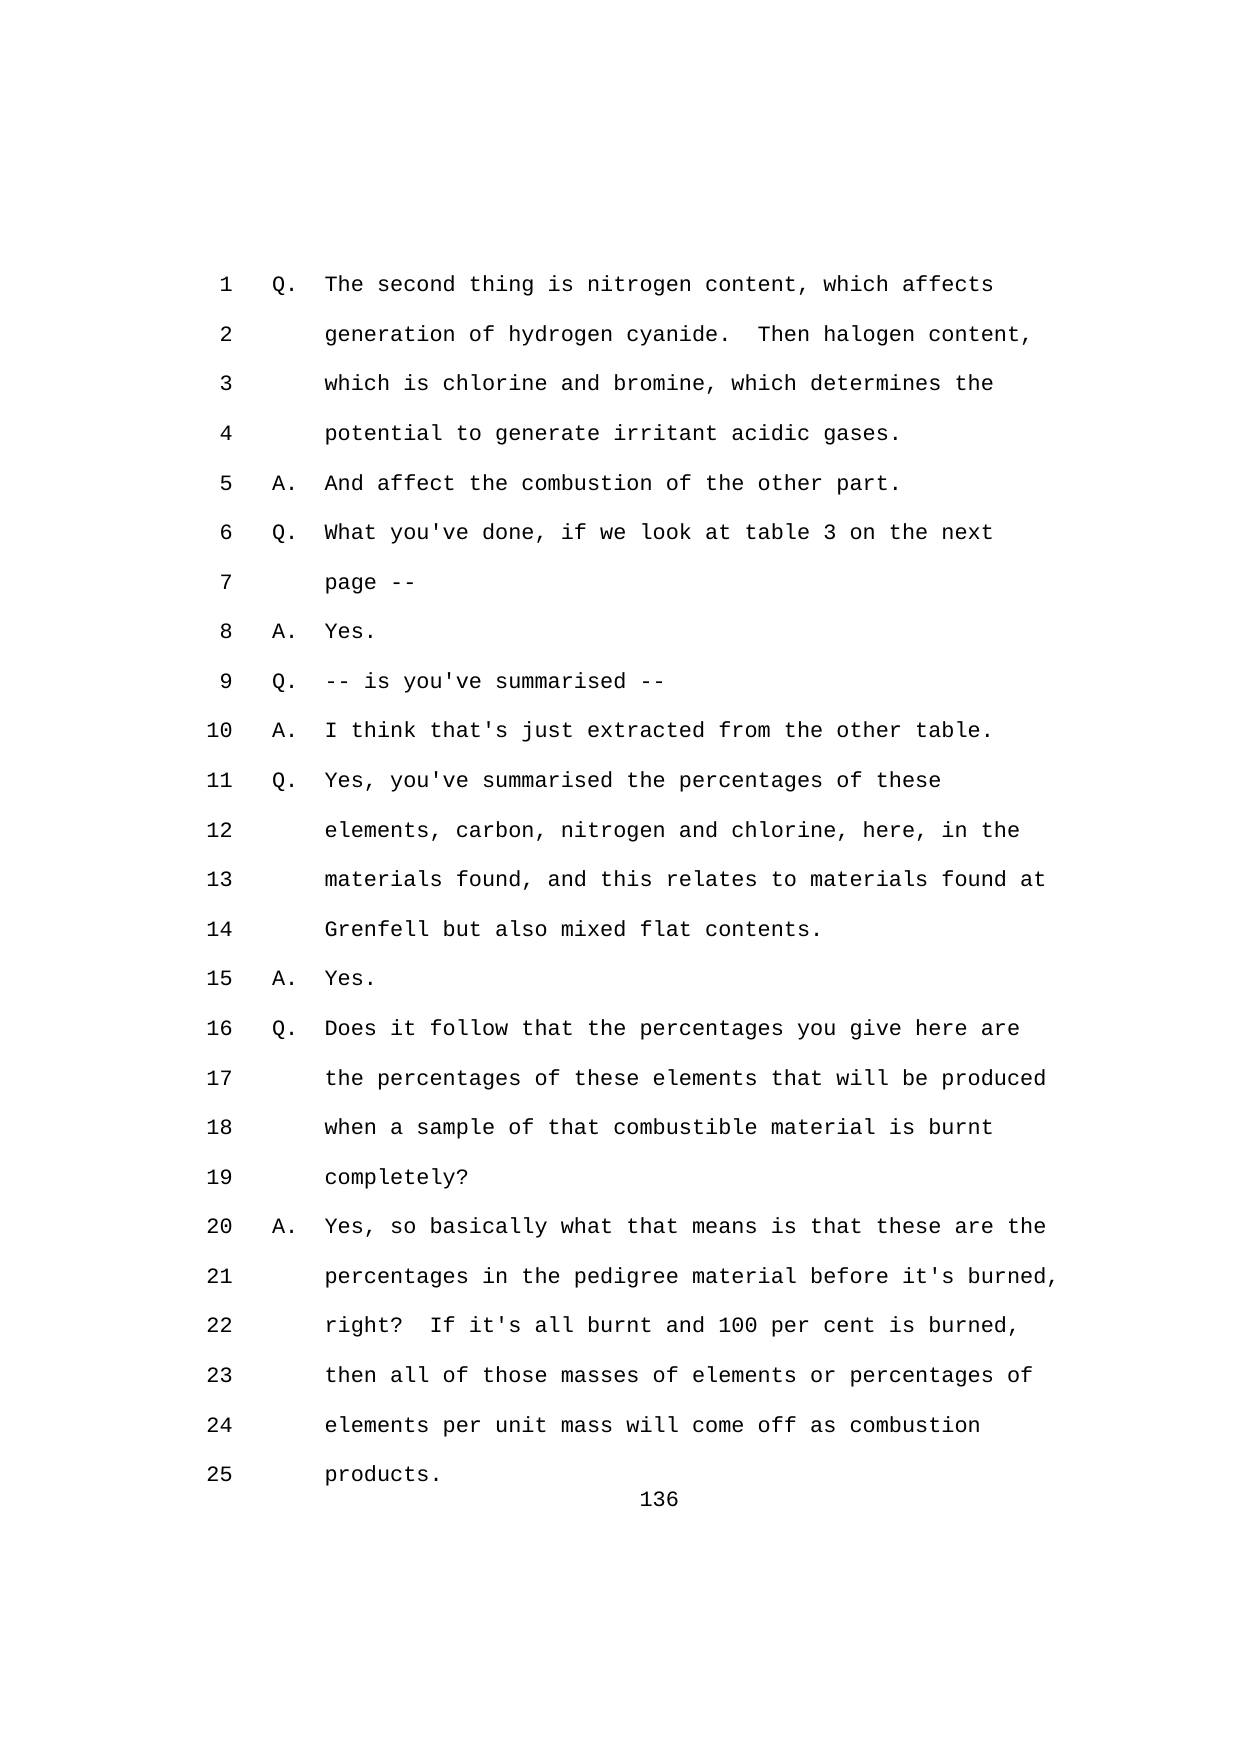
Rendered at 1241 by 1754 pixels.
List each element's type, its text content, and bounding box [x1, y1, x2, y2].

text 24 elements per unit mass will come off as combustion [75, 1414, 1165, 1438]
text 20 A. Yes, so basically what that means is that these are the [75, 1215, 1165, 1240]
text 25 products. [75, 1463, 1165, 1488]
text 5 A. And affect the combustion of the other part. [75, 472, 1165, 496]
text 1 Q. The second thing is nitrogen content, which affects [75, 273, 1165, 298]
text 16 Q. Does it follow that the percentages you give here are [75, 1017, 1165, 1042]
text 17 the percentages of these elements that will be produced [75, 1067, 1165, 1091]
text 4 potential to generate irritant acidic gases. [75, 422, 1165, 447]
text 18 when a sample of that combustible material is burnt [75, 1116, 1165, 1141]
text 136 [75, 1488, 1165, 1513]
text 10 A. I think that's just extracted from the other table. [75, 719, 1165, 744]
text 9 Q. -- is you've summarised -- [75, 670, 1165, 695]
text 2 generation of hydrogen cyanide. Then halogen content, [75, 323, 1165, 348]
text 19 completely? [75, 1166, 1165, 1191]
text 23 then all of those masses of elements or percentages of [75, 1364, 1165, 1389]
text 7 page -- [75, 571, 1165, 596]
text 21 percentages in the pedigree material before it's burned, [75, 1265, 1165, 1290]
text 15 A. Yes. [75, 967, 1165, 992]
text 8 A. Yes. [75, 620, 1165, 645]
text 14 Grenfell but also mixed flat contents. [75, 918, 1165, 943]
text 6 Q. What you've done, if we look at table 3 on the next [75, 521, 1165, 546]
text 13 materials found, and this relates to materials found at [75, 868, 1165, 893]
text 11 Q. Yes, you've summarised the percentages of these [75, 769, 1165, 794]
text 3 which is chlorine and bromine, which determines the [75, 372, 1165, 397]
text 12 elements, carbon, nitrogen and chlorine, here, in the [75, 819, 1165, 843]
text 22 right? If it's all burnt and 100 per cent is burned, [75, 1314, 1165, 1339]
